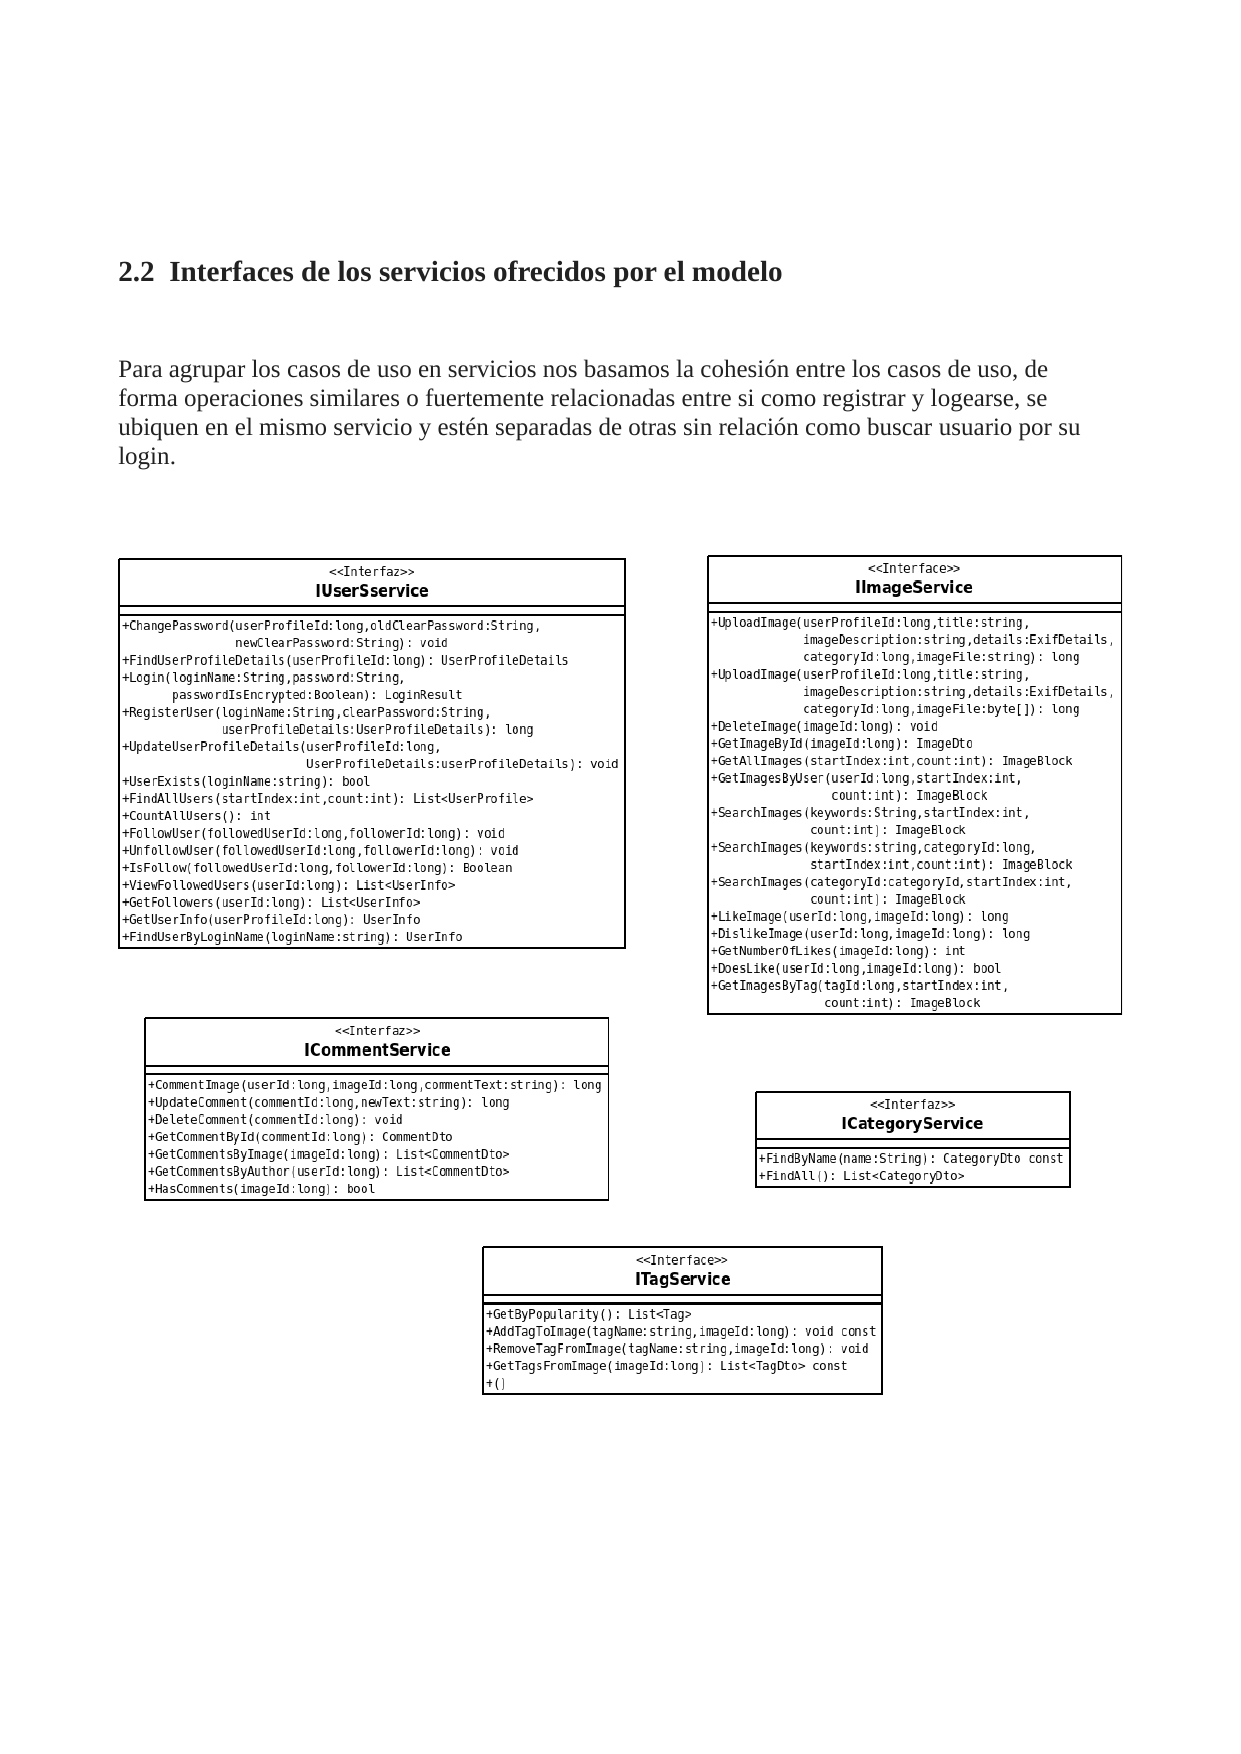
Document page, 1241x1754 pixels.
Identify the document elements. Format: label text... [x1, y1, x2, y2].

text forma operaciones similares o fuertemente relacionadas entre si como registrar y logearse, se [118, 383, 1122, 412]
picture [118, 555, 1123, 1398]
text ubiquen en el mismo servicio y estén separadas de otras sin relación como buscar usuario por su login. [118, 412, 1122, 469]
text Para agrupar los casos de uso en servicios nos basamos la cohesión entre los casos de uso, de [118, 354, 1122, 383]
text 2.2 Interfaces de los servicios ofrecidos por el modelo [118, 254, 1122, 287]
